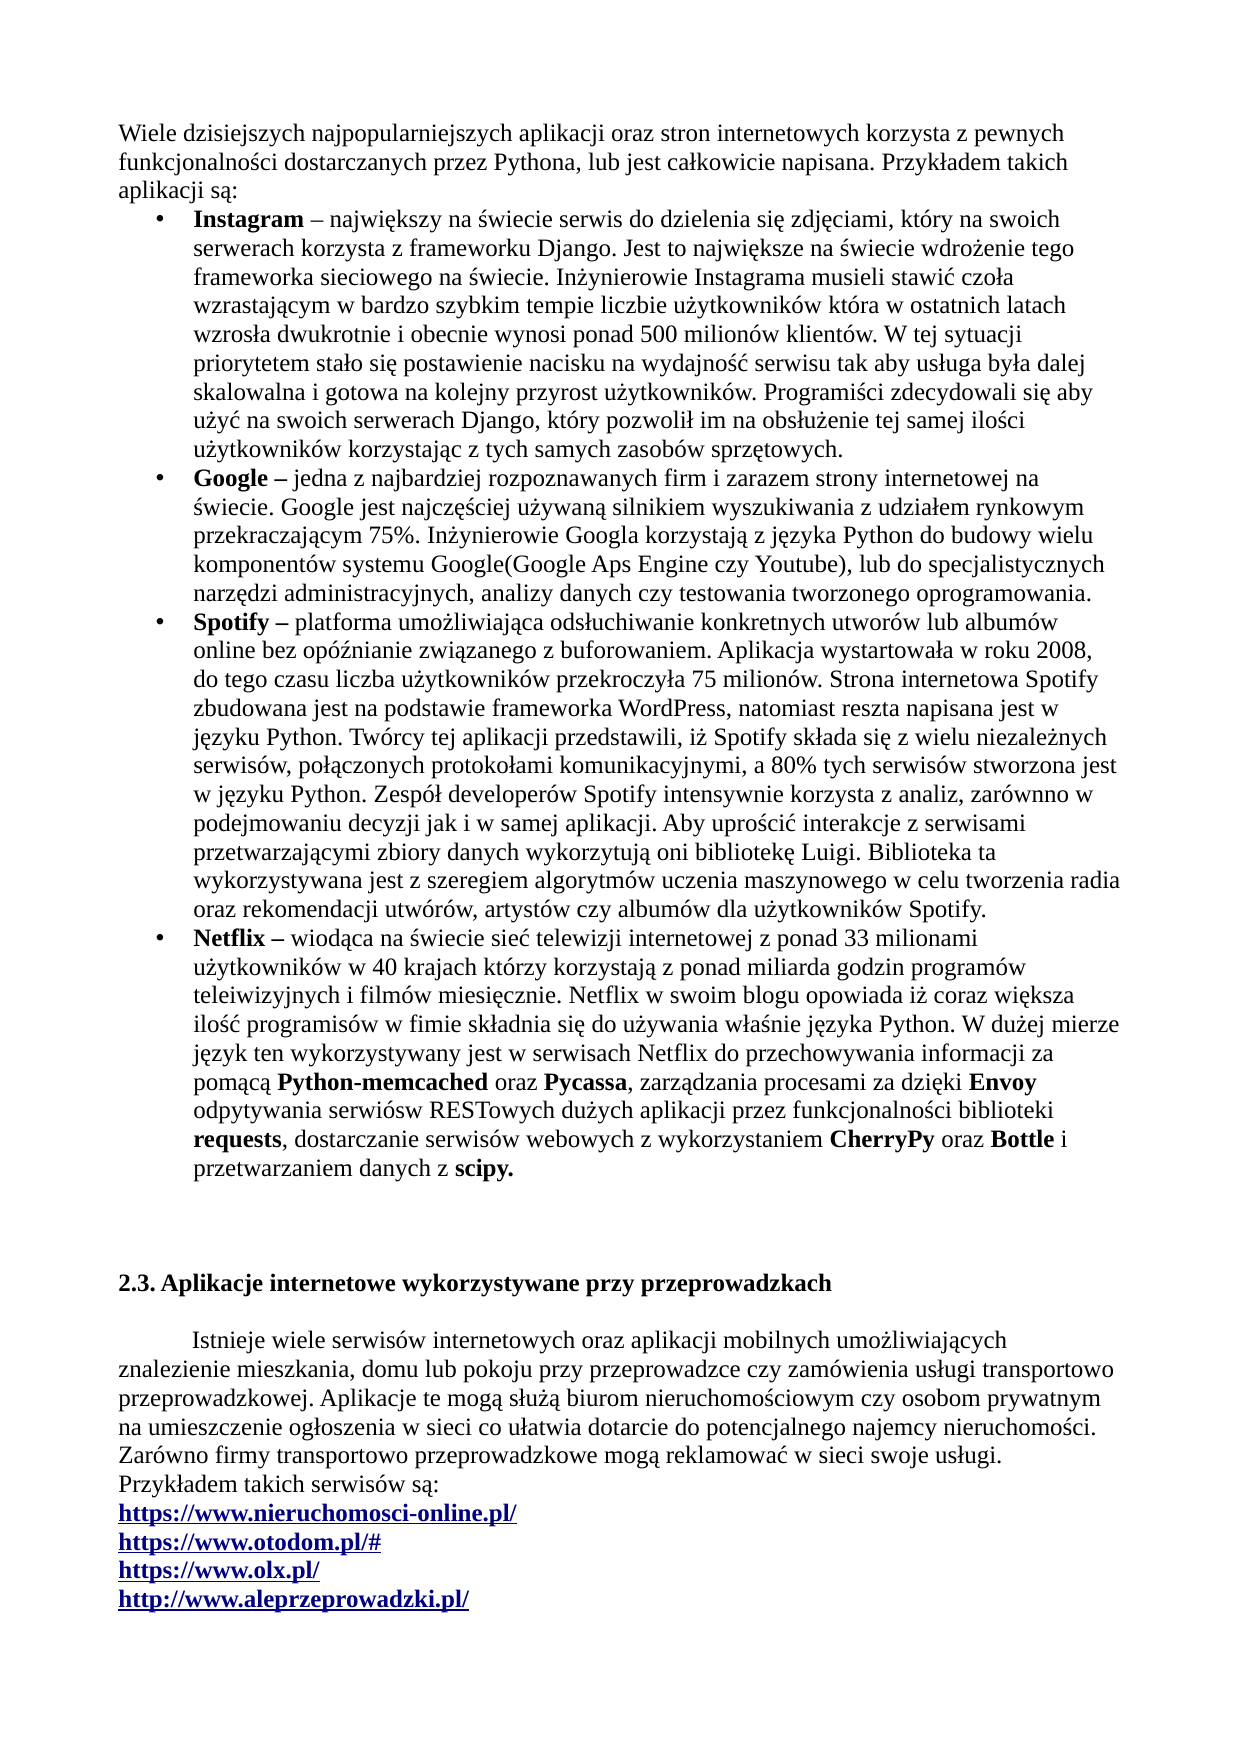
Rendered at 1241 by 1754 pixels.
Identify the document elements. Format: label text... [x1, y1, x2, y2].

list Spotify – platforma umożliwiająca odsłuchiwanie konkretnych utworów lub albumów online bez opóźnianie związanego z buforowaniem. Aplikacja wystartowała w roku 2008, do tego czasu liczba użytkowników przekroczyła 75 milionów. Strona internetowa Spotify zbudowana jest na podstawie frameworka WordPress, natomiast reszta napisana jest w języku Python. Twórcy tej aplikacji przedstawili, iż Spotify składa się z wielu niezależnych serwisów, połączonych protokołami komunikacyjnymi, a 80% tych serwisów stworzona jest w języku Python. Zespół developerów Spotify intensywnie korzysta z analiz, zarównno w podejmowaniu decyzji jak i w samej aplikacji. Aby uprościć interakcje z serwisami przetwarzającymi zbiory danych wykorzytują oni bibliotekę Luigi. Biblioteka ta wykorzystywana jest z szeregiem algorytmów uczenia maszynowego w celu tworzenia radia oraz rekomendacji utwórów, artystów czy albumów dla użytkowników Spotify. [156, 607, 1122, 923]
list Netflix – wiodąca na świecie sieć telewizji internetowej z ponad 33 milionami użytkowników w 40 krajach którzy korzystają z ponad miliarda godzin programów teleiwizyjnych i filmów miesięcznie. Netflix w swoim blogu opowiada iż coraz większa ilość programisów w fimie składnia się do używania właśnie języka Python. W dużej mierze język ten wykorzystywany jest w serwisach Netflix do przechowywania informacji za pomącą Python-memcached oraz Pycassa, zarządzania procesami za dzięki Envoy odpytywania serwiósw RESTowych dużych aplikacji przez funkcjonalności biblioteki requests, dostarczanie serwisów webowych z wykorzystaniem CherryPy oraz Bottle i przetwarzaniem danych z scipy. [156, 923, 1122, 1182]
list Google – jedna z najbardziej rozpoznawanych firm i zarazem strony internetowej na świecie. Google jest najczęściej używaną silnikiem wyszukiwania z udziałem rynkowym przekraczającym 75%. Inżynierowie Googla korzystają z języka Python do budowy wielu komponentów systemu Google(Google Aps Engine czy Youtube), lub do specjalistycznych narzędzi administracyjnych, analizy danych czy testowania tworzonego oprogramowania. [156, 463, 1122, 607]
text https://www.otodom.pl/# [118, 1527, 1122, 1556]
text http://www.aleprzeprowadzki.pl/ [118, 1584, 1122, 1613]
text 2.3. Aplikacje internetowe wykorzystywane przy przeprowadzkach [118, 1268, 1122, 1297]
text Istnieje wiele serwisów internetowych oraz aplikacji mobilnych umożliwiających znalezienie mieszkania, domu lub pokoju przy przeprowadzce czy zamówienia usługi transportowo przeprowadzkowej. Aplikacje te mogą służą biurom nieruchomościowym czy osobom prywatnym na umieszczenie ogłoszenia w sieci co ułatwia dotarcie do potencjalnego najemcy nieruchomości. Zarówno firmy transportowo przeprowadzkowe mogą reklamować w sieci swoje usługi. Przykładem takich serwisów są: [118, 1326, 1122, 1498]
list Instagram – największy na świecie serwis do dzielenia się zdjęciami, który na swoich serwerach korzysta z frameworku Django. Jest to największe na świecie wdrożenie tego frameworka sieciowego na świecie. Inżynierowie Instagrama musieli stawić czoła wzrastającym w bardzo szybkim tempie liczbie użytkowników która w ostatnich latach wzrosła dwukrotnie i obecnie wynosi ponad 500 milionów klientów. W tej sytuacji priorytetem stało się postawienie nacisku na wydajność serwisu tak aby usługa była dalej skalowalna i gotowa na kolejny przyrost użytkowników. Programiści zdecydowali się aby użyć na swoich serwerach Django, który pozwolił im na obsłużenie tej samej ilości użytkowników korzystając z tych samych zasobów sprzętowych. [156, 204, 1122, 463]
text https://www.nieruchomosci-online.pl/ [118, 1498, 1122, 1527]
text Wiele dzisiejszych najpopularniejszych aplikacji oraz stron internetowych korzysta z pewnych funkcjonalności dostarczanych przez Pythona, lub jest całkowicie napisana. Przykładem takich aplikacji są: [118, 118, 1122, 204]
text https://www.olx.pl/ [118, 1556, 1122, 1584]
